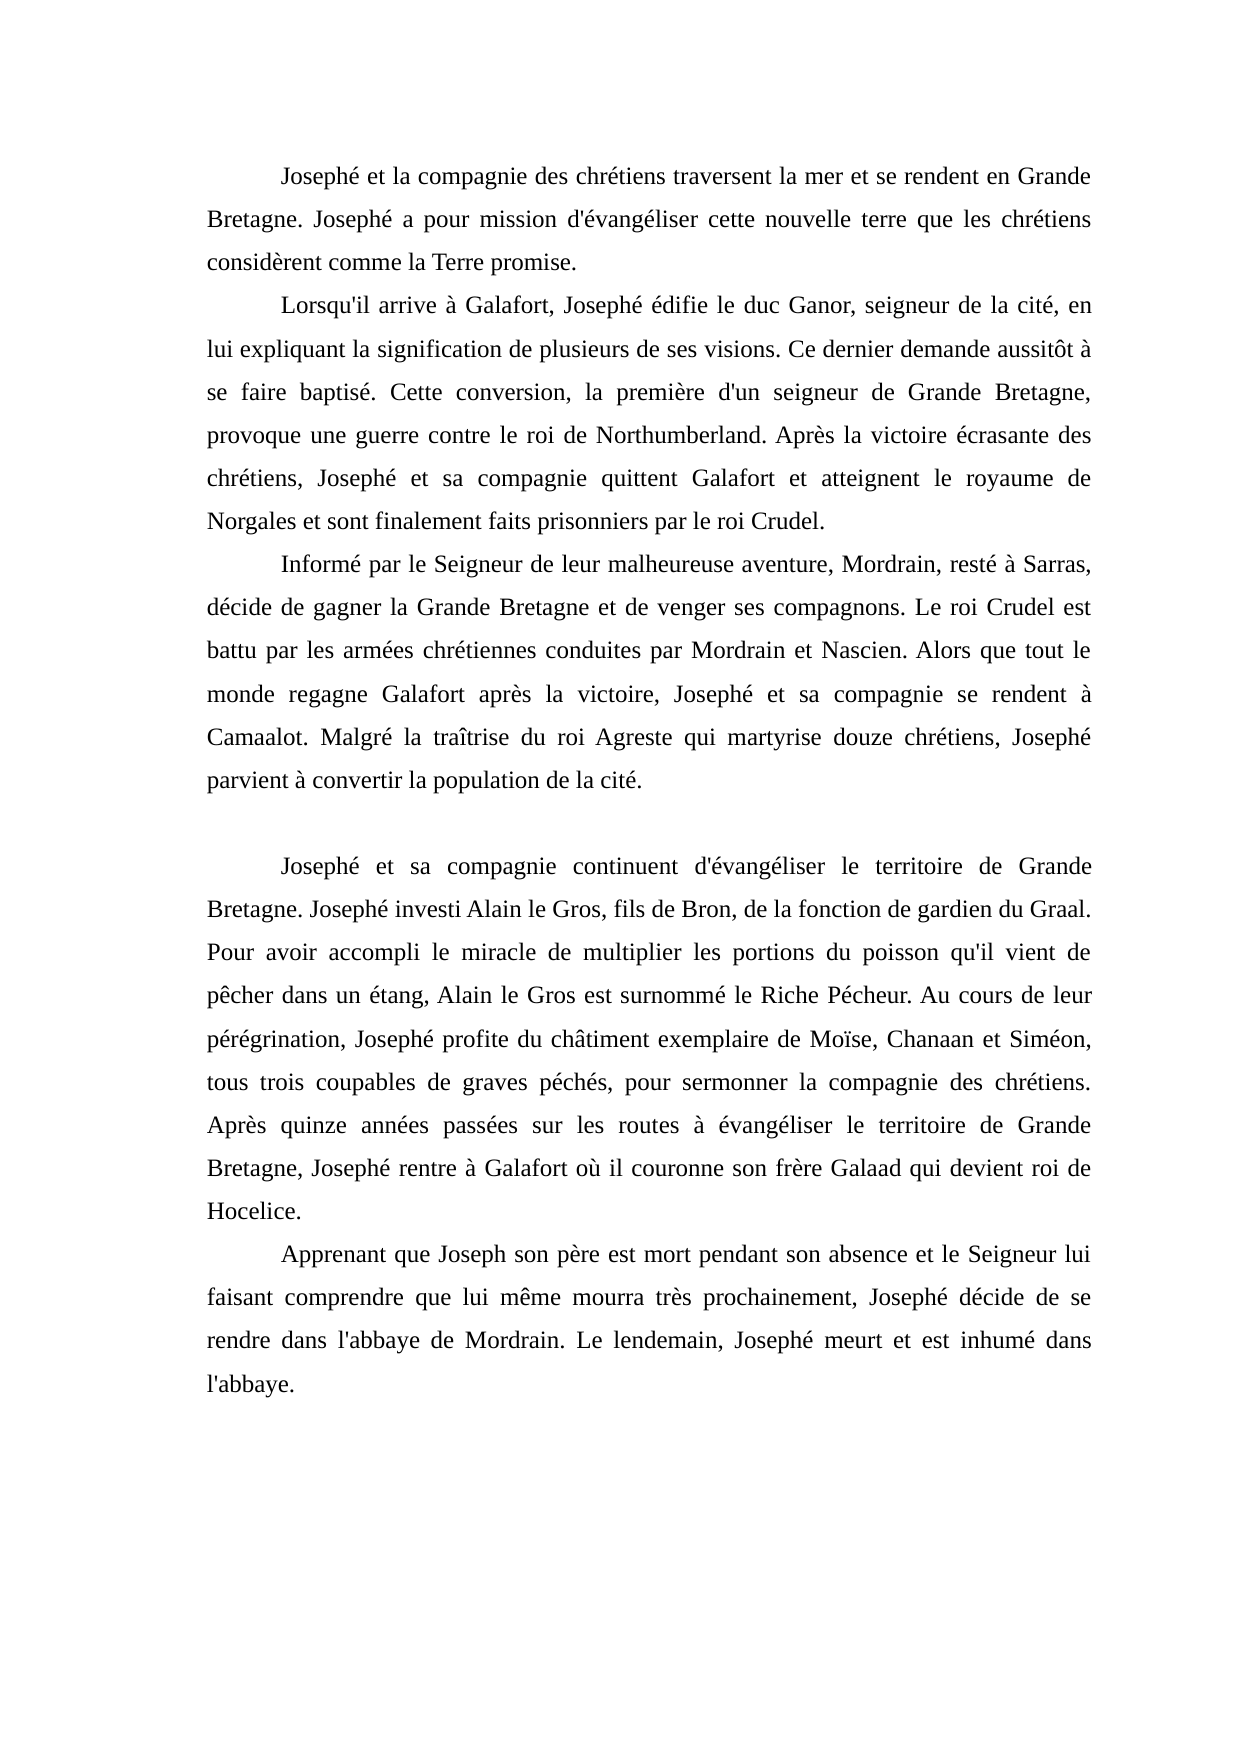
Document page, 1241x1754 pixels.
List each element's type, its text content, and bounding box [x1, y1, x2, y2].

text Josephé et sa compagnie continuent d'évangéliser le territoire de Grande Bretagne. Josephé investi Alain le Gros, fils de Bron, de la fonction de gardien du Graal. Pour avoir accompli le miracle de multiplier les portions du poisson qu'il vient de pêcher dans un étang, Alain le Gros est surnommé le Riche Pécheur. Au cours de leur pérégrination, Josephé profite du châtiment exemplaire de Moïse, Chanaan et Siméon, tous trois coupables de graves péchés, pour sermonner la compagnie des chrétiens. Après quinze années passées sur les routes à évangéliser le territoire de Grande Bretagne, Josephé rentre à Galafort où il couronne son frère Galaad qui devient roi de Hocelice. [207, 851, 1093, 1225]
text Apprenant que Joseph son père est mort pendant son absence et le Seigneur lui faisant comprendre que lui même mourra très prochainement, Josephé décide de se rendre dans l'abbaye de Mordrain. Le lendemain, Josephé meurt et est inhumé dans l'abbaye. [207, 1239, 1093, 1397]
text Informé par le Seigneur de leur malheureuse aventure, Mordrain, resté à Sarras, décide de gagner la Grande Bretagne et de venger ses compagnons. Le roi Crudel est battu par les armées chrétiennes conduites par Mordrain et Nascien. Alors que tout le monde regagne Galafort après la victoire, Josephé et sa compagnie se rendent à Camaalot. Malgré la traîtrise du roi Agreste qui martyrise douze chrétiens, Josephé parvient à convertir la population de la cité. [207, 549, 1093, 794]
text Josephé et la compagnie des chrétiens traversent la mer et se rendent en Grande Bretagne. Josephé a pour mission d'évangéliser cette nouvelle terre que les chrétiens considèrent comme la Terre promise. [207, 161, 1093, 276]
text Lorsqu'il arrive à Galafort, Josephé édifie le duc Ganor, seigneur de la cité, en lui expliquant la signification de plusieurs de ses visions. Ce dernier demande aussitôt à se faire baptisé. Cette conversion, la première d'un seigneur de Grande Bretagne, provoque une guerre contre le roi de Northumberland. Après la victoire écrasante des chrétiens, Josephé et sa compagnie quittent Galafort et atteignent le royaume de Norgales et sont finalement faits prisonniers par le roi Crudel. [207, 291, 1093, 535]
